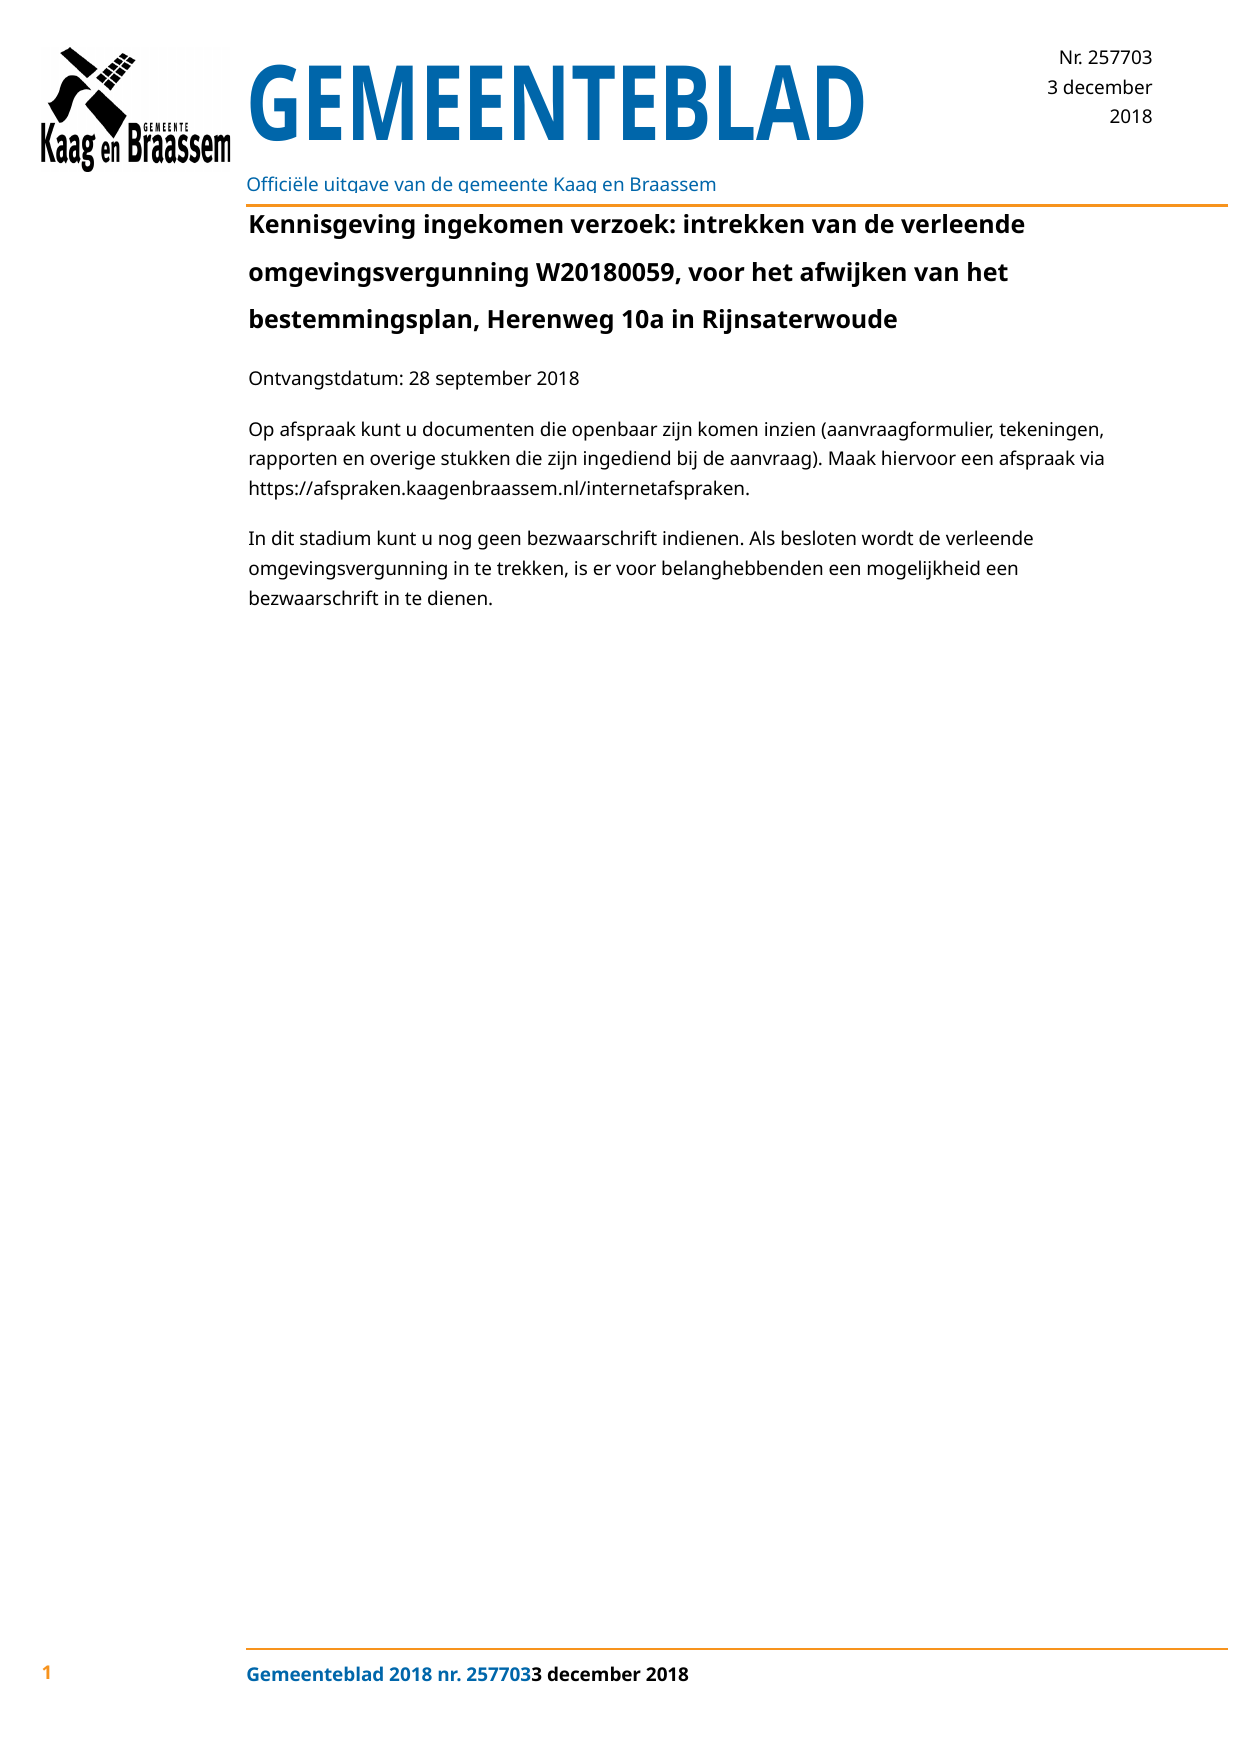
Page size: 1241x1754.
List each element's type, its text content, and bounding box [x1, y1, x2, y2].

text In dit stadium kunt u nog geen bezwaarschrift indienen. Als besloten wordt de verleende omgevingsvergunning in te trekken, is er voor belanghebbenden een mogelijkheid een bezwaarschrift in te dienen. [248, 526, 1152, 610]
text Ontvangstdatum: 28 september 2018 [248, 366, 1152, 391]
text Kennisgeving ingekomen verzoek: intrekken van de verleende omgevingsvergunning W20180059, voor het afwijken van het bestemmingsplan, Herenweg 10a in Rijnsaterwoude [248, 207, 1152, 336]
text Op afspraak kunt u documenten die openbaar zijn komen inzien (aanvraagformulier, tekeningen, rapporten en overige stukken die zijn ingediend bij de aanvraag). Maak hiervoor een afspraak via https://afspraken.kaagenbraassem.nl/internetafspraken. [248, 416, 1152, 501]
picture [41, 47, 231, 172]
